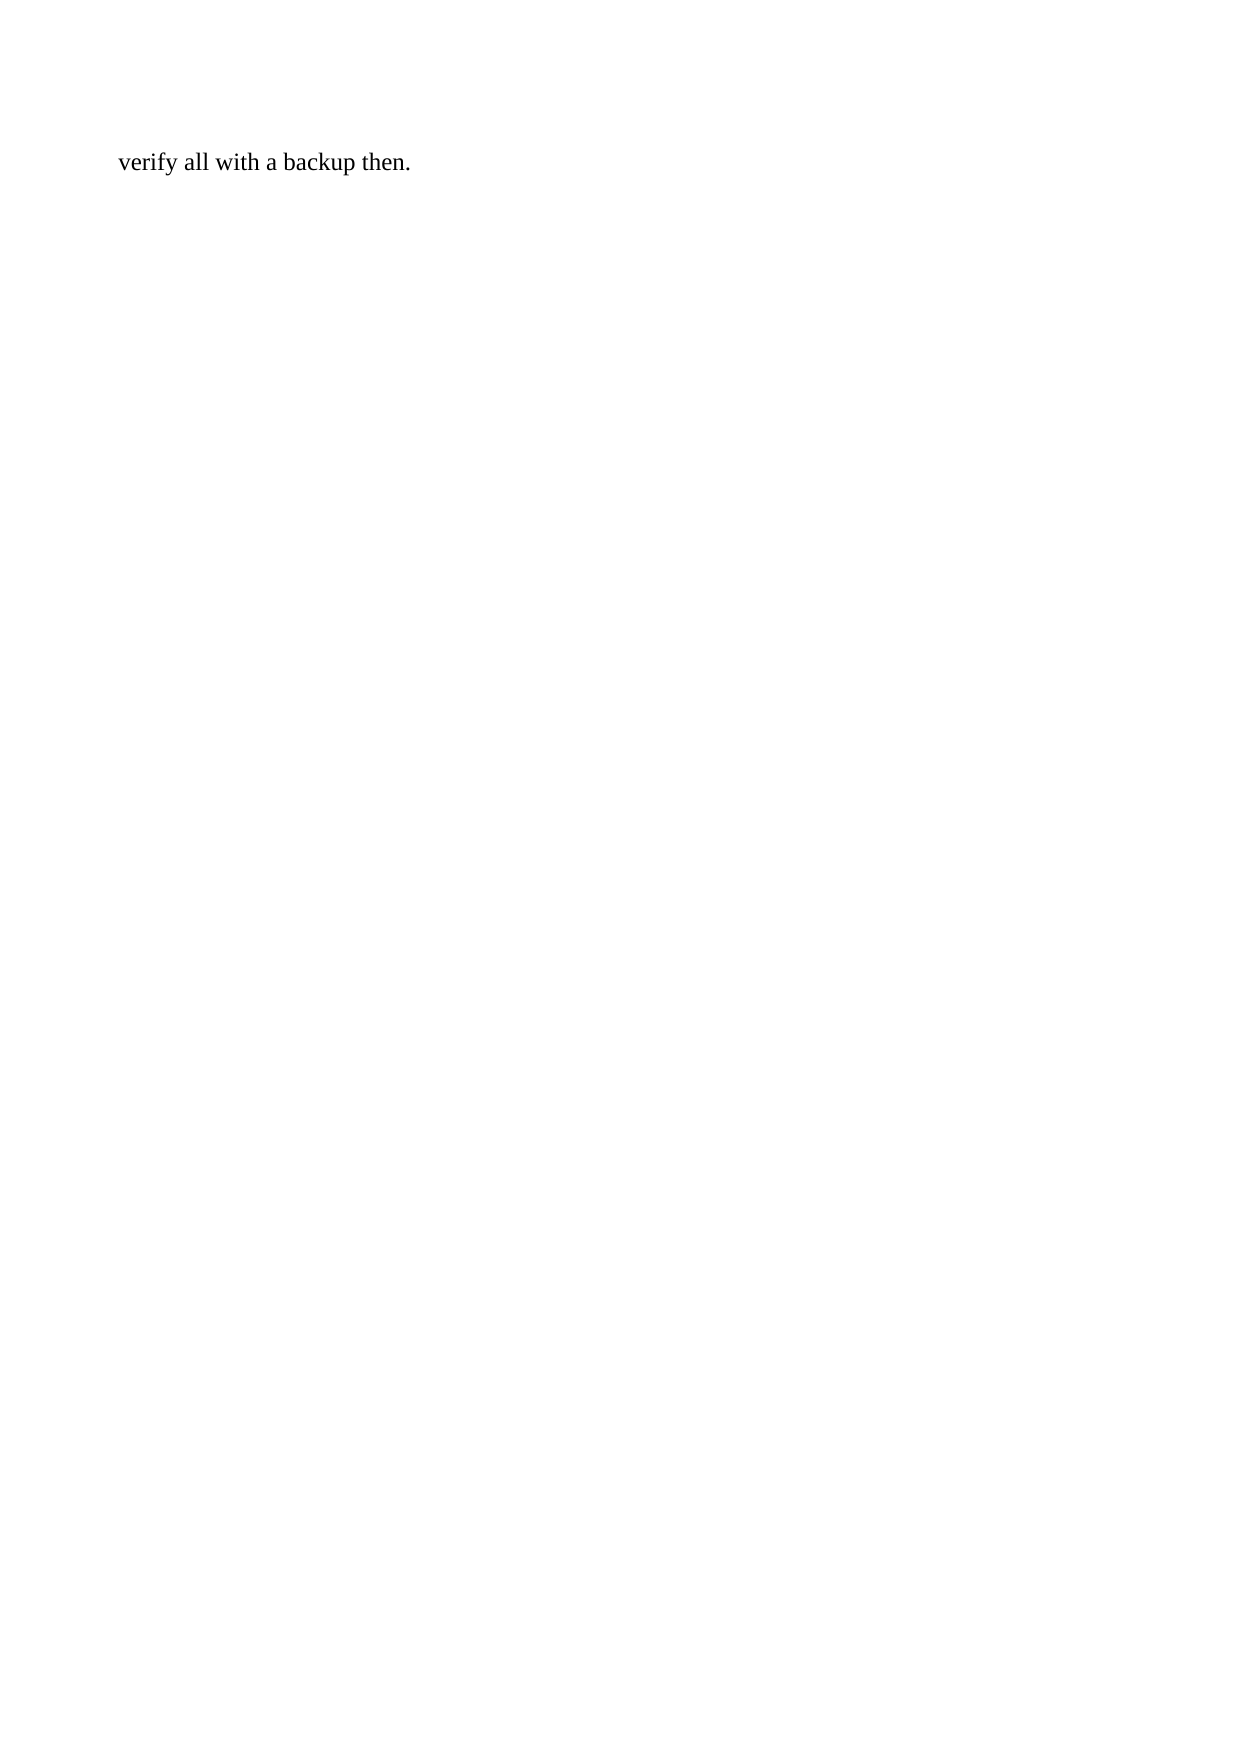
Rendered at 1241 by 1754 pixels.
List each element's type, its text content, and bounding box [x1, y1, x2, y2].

text verify all with a backup then. [118, 147, 1122, 176]
